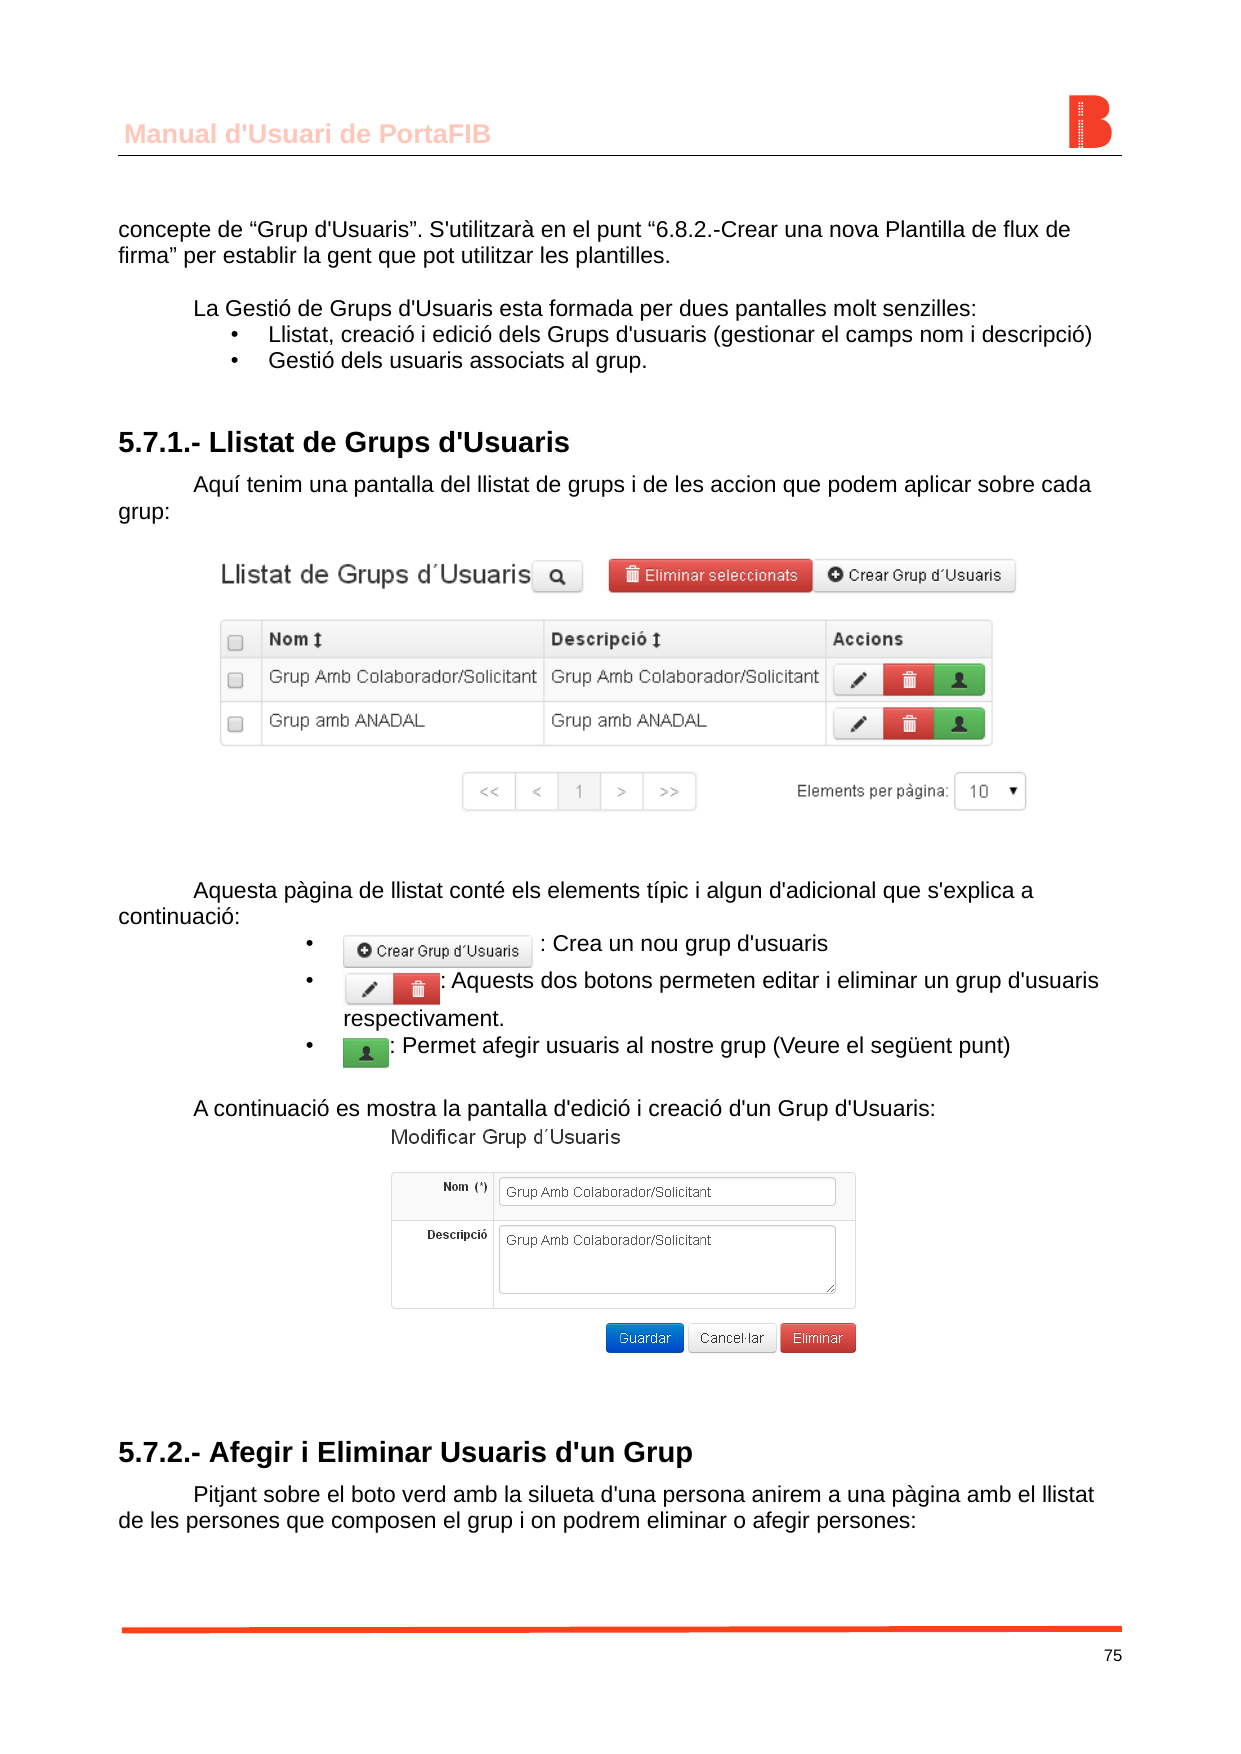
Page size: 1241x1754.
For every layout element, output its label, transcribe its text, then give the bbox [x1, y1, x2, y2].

picture [343, 935, 534, 968]
picture [343, 1037, 389, 1069]
text Aquesta pàgina de llistat conté els elements típic i algun d'adicional que s'explica a continuació: [118, 877, 1122, 930]
text concepte de “Grup d'Usuaris”. S'utilitzarà en el punt “6.8.2.-Crear una nova Plantilla de flux de firma” per establir la gent que pot utilitzar les plantilles. [118, 216, 1122, 268]
list Llistat, creació i edició dels Grups d'usuaris (gestionar el camps nom i descripció) [231, 321, 1122, 347]
text Pitjant sobre el boto verd amb la silueta d'una persona anirem a una pàgina amb el llistat de les persones que composen el grup i on podrem eliminar o afegir persones: [118, 1481, 1122, 1533]
picture [1063, 94, 1117, 150]
list Gestió dels usuaris associats al grup. [231, 347, 1122, 374]
text A continuació es mostra la pantalla d'edició i creació d'un Grup d'Usuaris: [118, 1095, 1122, 1121]
picture [202, 550, 1038, 825]
text La Gestió de Grups d'Usuaris esta formada per dues pantalles molt senzilles: [118, 295, 1122, 321]
list : Crea un nou grup d'usuaris [306, 930, 1122, 967]
picture [381, 1121, 860, 1357]
picture [343, 972, 440, 1006]
list : Permet afegir usuaris al nostre grup (Veure el següent punt) [306, 1032, 1122, 1069]
subtitle Afegir i Eliminar Usuaris d'un Grup [118, 1435, 1122, 1468]
text Aquí tenim una pantalla del llistat de grups i de les accion que podem aplicar sobre cada grup: [118, 471, 1122, 524]
subtitle Llistat de Grups d'Usuaris [118, 425, 1122, 459]
list : Aquests dos botons permeten editar i eliminar un grup d'usuaris respectivament. [306, 967, 1122, 1032]
